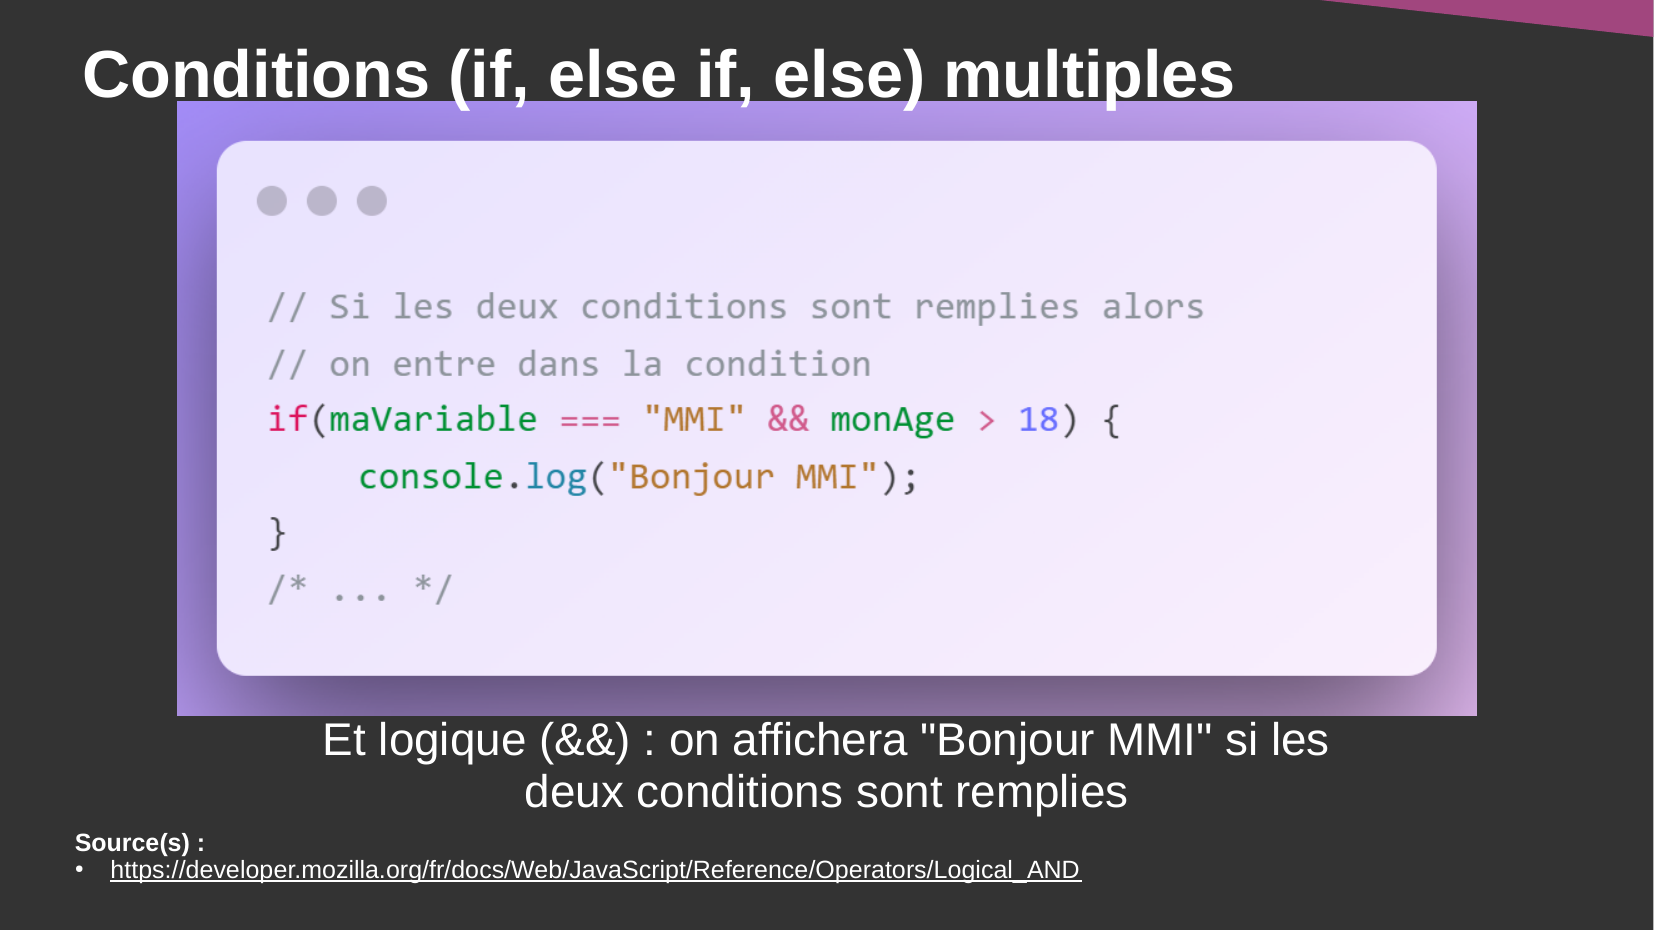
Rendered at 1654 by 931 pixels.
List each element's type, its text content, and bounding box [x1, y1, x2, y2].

title Et logique (&&) : on affichera "Bonjour MMI" si les deux conditions sont remplies [271, 714, 1383, 817]
text_box [1319, 0, 1654, 37]
title Conditions (if, else if, else) multiples [82, 37, 1571, 114]
picture [177, 114, 1477, 716]
text_box Source(s) : https://developer.mozilla.org/fr/docs/Web/JavaScript/Reference/Operators/Logical_AND [60, 820, 1583, 892]
